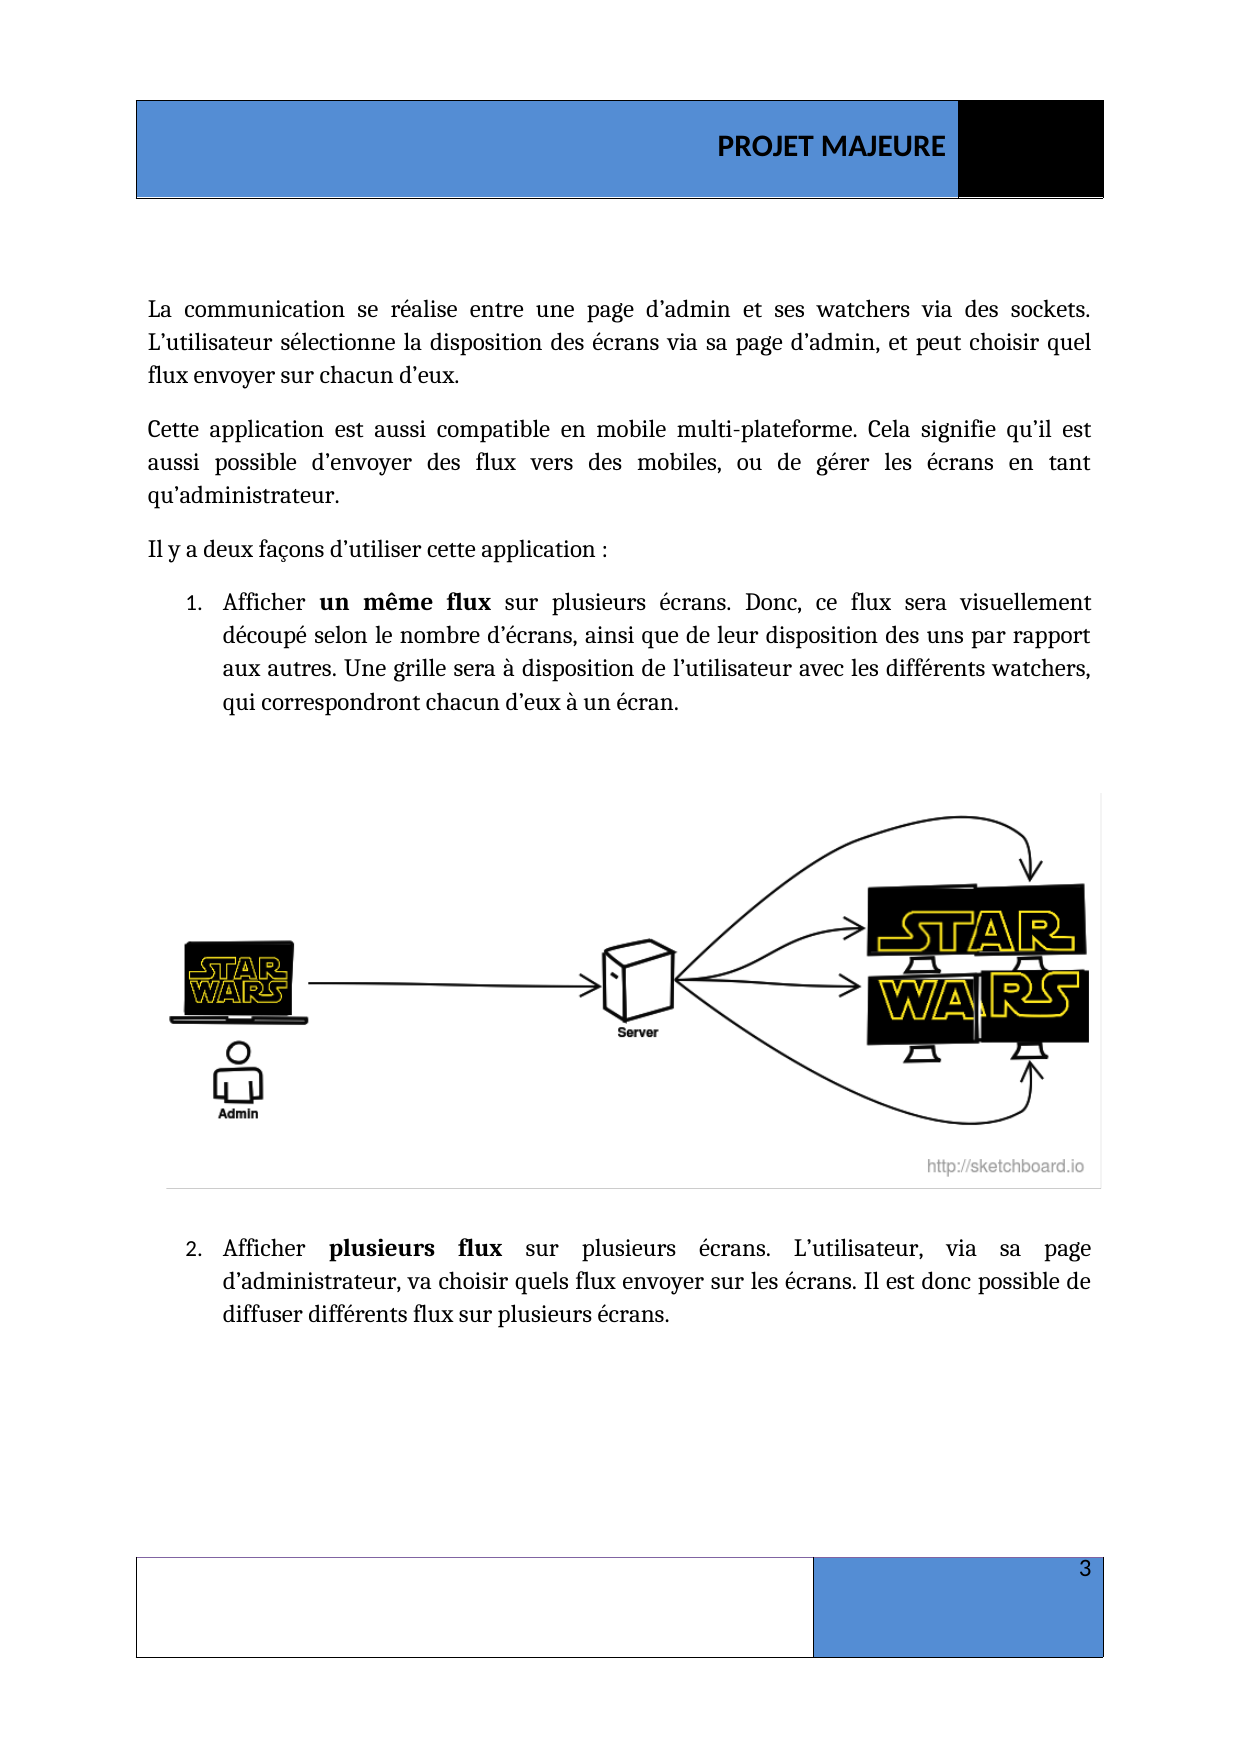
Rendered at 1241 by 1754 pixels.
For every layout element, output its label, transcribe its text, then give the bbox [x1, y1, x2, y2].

text La communication se réalise entre une page d’admin et ses watchers via des sockets. L’utilisateur sélectionne la disposition des écrans via sa page d’admin, et peut choisir quel flux envoyer sur chacun d’eux. [148, 295, 1092, 389]
list Afficher un même flux sur plusieurs écrans. Donc, ce flux sera visuellement découpé selon le nombre d’écrans, ainsi que de leur disposition des uns par rapport aux autres. Une grille sera à disposition de l’utilisateur avec les différents watchers, qui correspondront chacun d’eux à un écran. [185, 588, 1092, 716]
picture [166, 793, 1112, 1191]
list Afficher plusieurs flux sur plusieurs écrans. L’utilisateur, via sa page d’administrateur, va choisir quels flux envoyer sur les écrans. Il est donc possible de diffuser différents flux sur plusieurs écrans. [185, 1234, 1092, 1329]
text Il y a deux façons d’utiliser cette application : [148, 534, 1092, 563]
text Cette application est aussi compatible en mobile multi-plateforme. Cela signifie qu’il est aussi possible d’envoyer des flux vers des mobiles, ou de gérer les écrans en tant qu’administrateur. [148, 414, 1092, 509]
